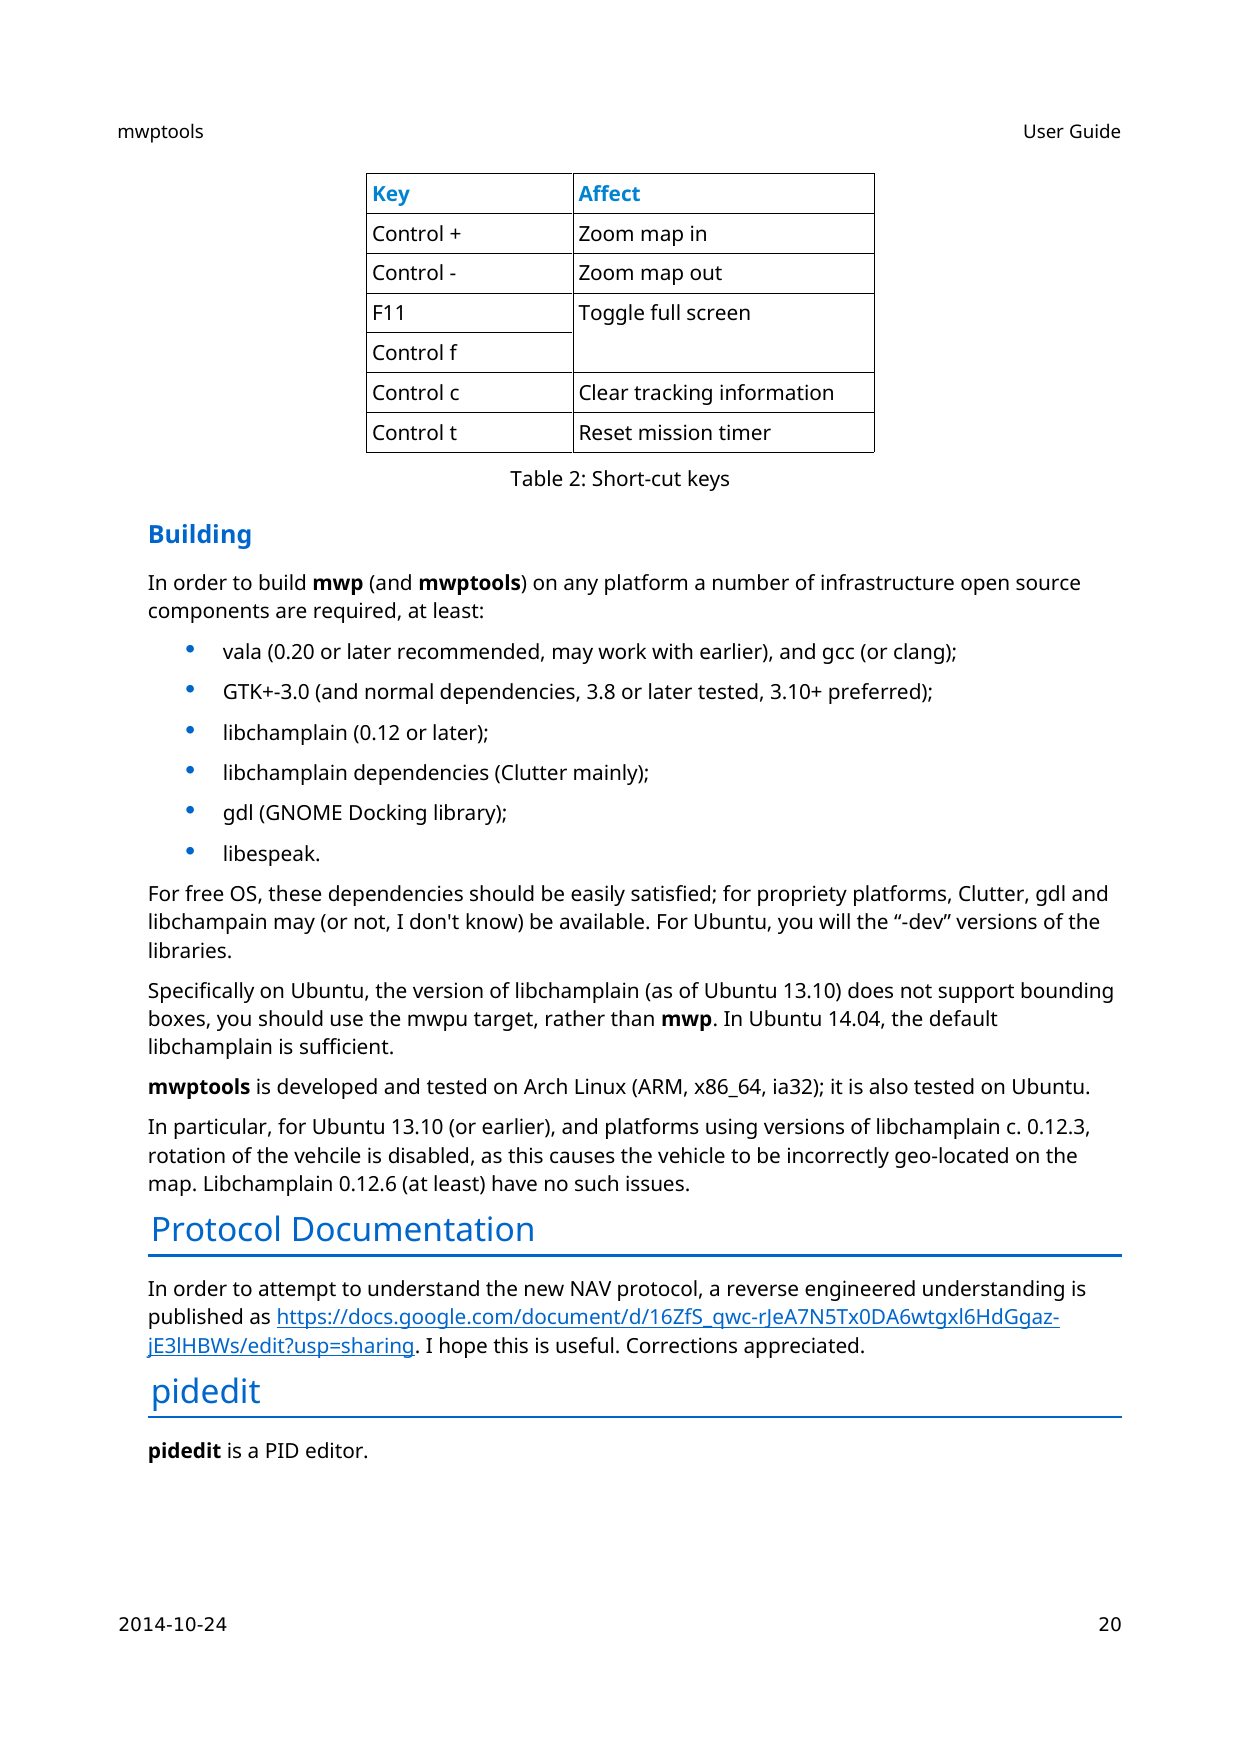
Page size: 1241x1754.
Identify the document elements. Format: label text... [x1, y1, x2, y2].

table_cell Zoom map in [574, 214, 874, 253]
table_cell Control - [367, 254, 572, 293]
subtitle Building [148, 517, 1122, 551]
text mwptools is developed and tested on Arch Linux (ARM, x86_64, ia32); it is also tested on Ubuntu. [148, 1072, 1122, 1101]
table_cell Control f [367, 333, 572, 372]
table_cell Zoom map out [574, 254, 874, 293]
table_cell Toggle full screen [574, 294, 874, 372]
list GTK+-3.0 (and normal dependencies, 3.8 or later tested, 3.10+ preferred); [185, 677, 1122, 706]
list gdl (GNOME Docking library); [185, 798, 1122, 827]
text In order to attempt to understand the new NAV protocol, a reverse engineered understanding is published as https://docs.google.com/document/d/16ZfS_qwc-rJeA7N5Tx0DA6wtgxl6HdGgaz-jE3lHBWs/edit?usp=sharing. I hope this is useful. Corrections appreciated. [148, 1274, 1122, 1359]
table_header Key [367, 174, 572, 213]
table_cell Control + [367, 214, 572, 253]
text In particular, for Ubuntu 13.10 (or earlier), and platforms using versions of libchamplain c. 0.12.3, rotation of the vehcile is disabled, as this causes the vehicle to be incorrectly geo-located on the map. Libchamplain 0.12.6 (at least) have no such issues. [148, 1112, 1122, 1197]
table_cell Control t [367, 413, 572, 452]
text For free OS, these dependencies should be easily satisfied; for propriety platforms, Clutter, gdl and libchampain may (or not, I don't know) be available. For Ubuntu, you will the “-dev” versions of the libraries. [148, 879, 1122, 964]
table_cell Reset mission timer [574, 413, 874, 452]
subtitle pidedit [148, 1365, 1122, 1416]
list libespeak. [185, 839, 1122, 867]
text In order to build mwp (and mwptools) on any platform a number of infrastructure open source components are required, at least: [148, 568, 1122, 625]
table_cell Control c [367, 373, 572, 412]
text pidedit is a PID editor. [148, 1436, 1122, 1464]
table_cell F11 [367, 294, 572, 332]
list vala (0.20 or later recommended, may work with earlier), and gcc (or clang); [185, 637, 1122, 665]
text Specifically on Ubuntu, the version of libchamplain (as of Ubuntu 13.10) does not support bounding boxes, you should use the mwpu target, rather than mwp. In Ubuntu 14.04, the default libchamplain is sufficient. [148, 976, 1122, 1061]
list libchamplain (0.12 or later); [185, 718, 1122, 746]
list libchamplain dependencies (Clutter mainly); [185, 758, 1122, 787]
subtitle Protocol Documentation [148, 1203, 1122, 1254]
table_header Affect [574, 174, 874, 213]
text Table 2: Short-cut keys [118, 464, 1122, 492]
table_cell Clear tracking information [574, 373, 874, 412]
